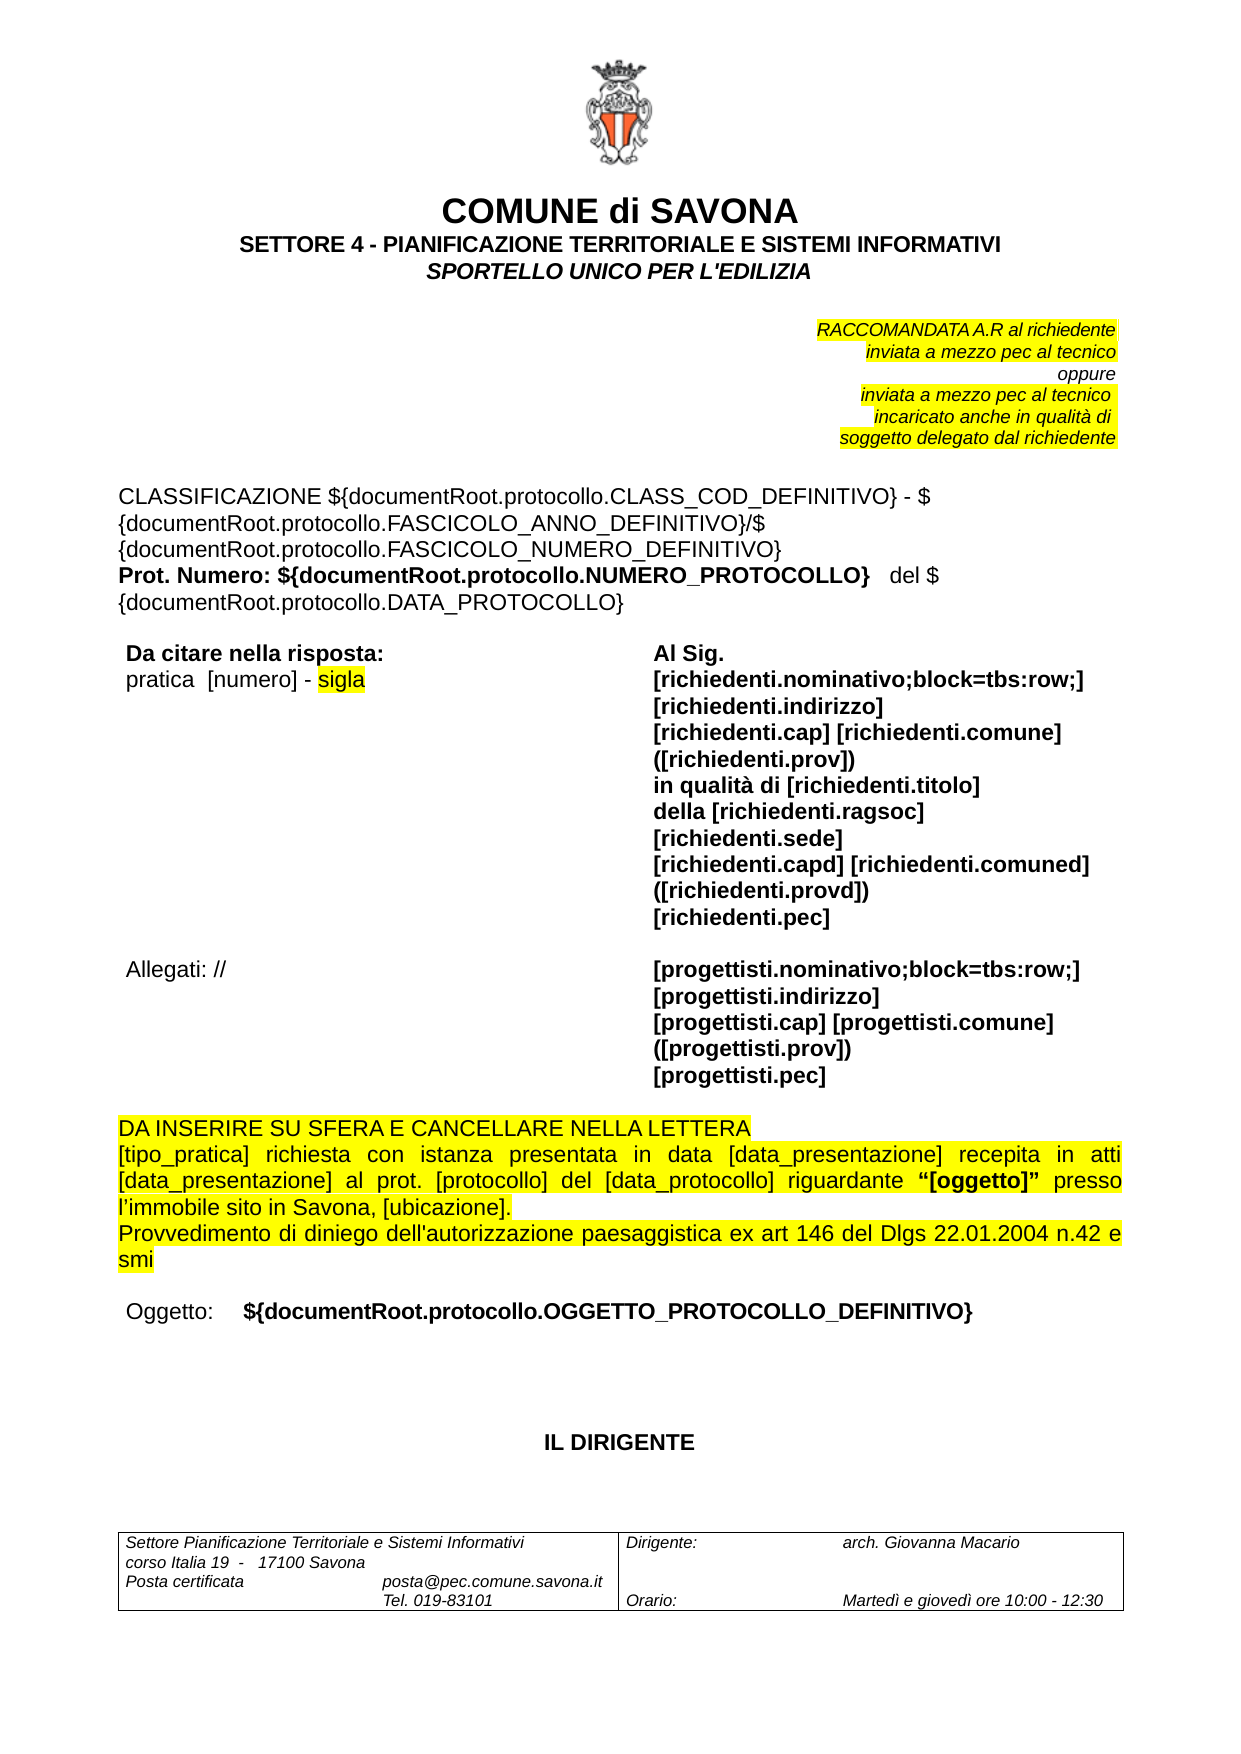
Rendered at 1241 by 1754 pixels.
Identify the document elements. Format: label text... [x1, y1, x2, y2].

text Prot. Numero: ${documentRoot.protocollo.NUMERO_PROTOCOLLO} del ${documentRoot.protocollo.DATA_PROTOCOLLO} [118, 562, 1122, 615]
table_header Al Sig. [richiedenti.nominativo;block=tbs:row;] [richiedenti.indirizzo] [richiedenti.cap] [richiedenti.comune] ([richiedenti.prov]) in qualità di [richiedenti.titolo] della [richiedenti.ragsoc] [richiedenti.sede] [richiedenti.capd] [richiedenti.comuned] ([richiedenti.provd]) [richiedenti.pec] [646, 640, 1119, 956]
table_header RACCOMANDATA A.R al richiedente inviata a mezzo pec al tecnico oppure inviata a mezzo pec al tecnico incaricato anche in qualità di soggetto delegato dal richiedente [644, 314, 1123, 454]
text Provvedimento di diniego dell'autorizzazione paesaggistica ex art 146 del Dlgs 22.01.2004 n.42 e smi [118, 1220, 1122, 1273]
table_cell [451, 956, 646, 1114]
table_header ${documentRoot.protocollo.OGGETTO_PROTOCOLLO_DEFINITIVO} [236, 1298, 1123, 1324]
table_cell Allegati: // [118, 956, 451, 1114]
table_header [118, 314, 644, 454]
table_header [451, 640, 646, 956]
text [tipo_pratica] richiesta con istanza presentata in data [data_presentazione] recepita in atti [data_presentazione] al prot. [protocollo] del [data_protocollo] riguardante “[oggetto]” presso l’immobile sito in Savona, [ubicazione]. [118, 1141, 1122, 1220]
table_header Da citare nella risposta: pratica [numero] - sigla [118, 640, 451, 956]
picture [507, 54, 733, 182]
table_cell [progettisti.nominativo;block=tbs:row;] [progettisti.indirizzo] [progettisti.cap] [progettisti.comune] ([progettisti.prov]) [progettisti.pec] [646, 956, 1119, 1114]
text IL DIRIGENTE [117, 1428, 1122, 1455]
text CLASSIFICAZIONE ${documentRoot.protocollo.CLASS_COD_DEFINITIVO} - ${documentRoot.protocollo.FASCICOLO_ANNO_DEFINITIVO}/${documentRoot.protocollo.FASCICOLO_NUMERO_DEFINITIVO} [118, 483, 1122, 562]
text DA INSERIRE SU SFERA E CANCELLARE NELLA LETTERA [118, 1114, 1122, 1141]
table_header Oggetto: [118, 1298, 236, 1324]
